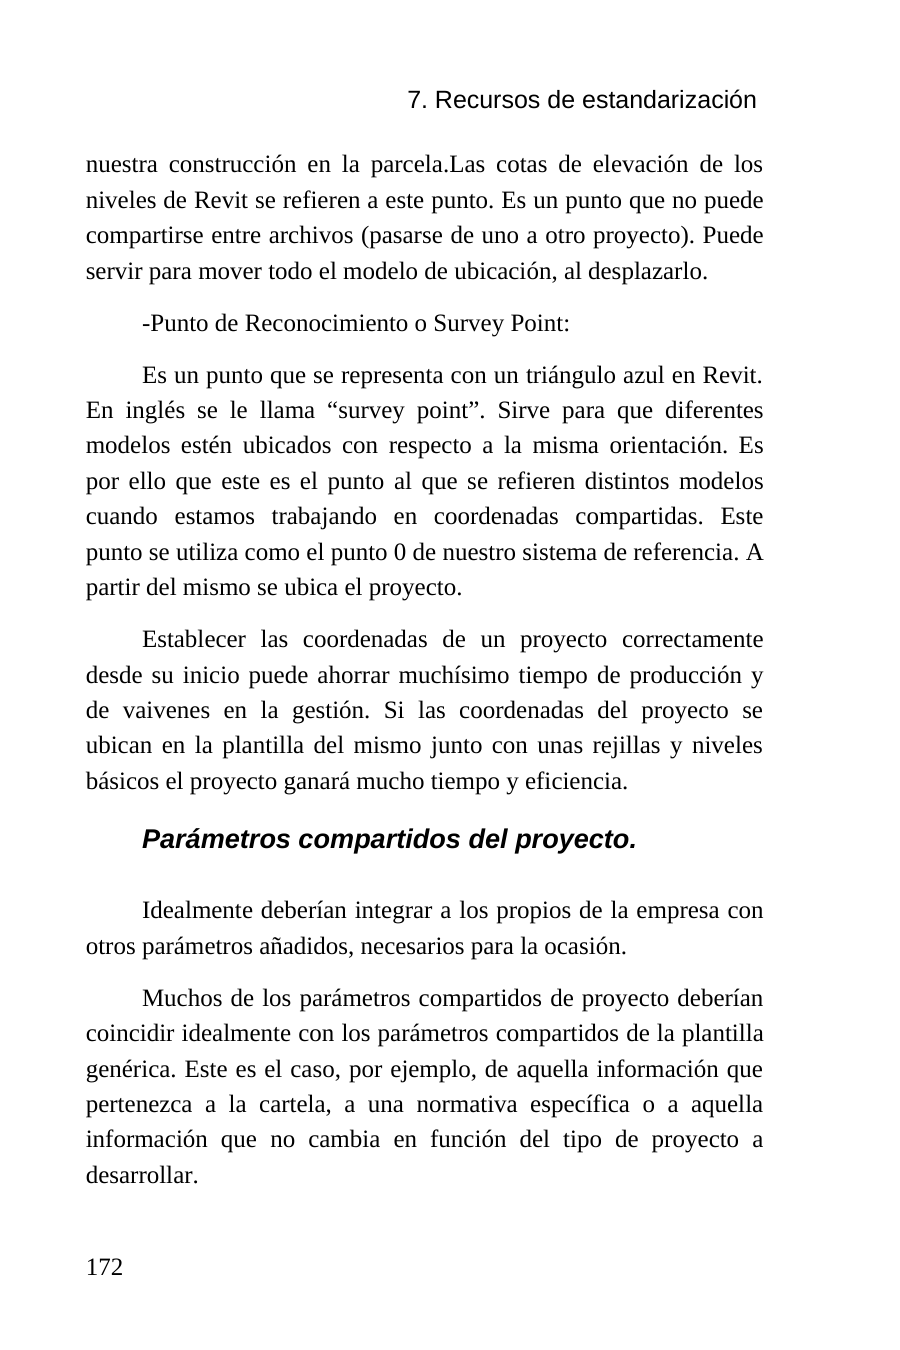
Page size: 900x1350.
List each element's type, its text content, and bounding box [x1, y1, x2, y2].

text Idealmente deberían integrar a los propios de la empresa con otros parámetros añadidos, necesarios para la ocasión. [86, 890, 764, 961]
text -Punto de Reconocimiento o Survey Point: [86, 303, 764, 338]
subtitle Parámetros compartidos del proyecto. [86, 823, 764, 854]
text Es un punto que se representa con un triángulo azul en Revit. En inglés se le llama “survey point”. Sirve para que diferentes modelos estén ubicados con respecto a la misma orientación. Es por ello que este es el punto al que se refieren distintos modelos cuando estamos trabajando en coordenadas compartidas. Este punto se utiliza como el punto 0 de nuestro sistema de referencia. A partir del mismo se ubica el proyecto. [86, 355, 764, 603]
text Establecer las coordenadas de un proyecto correctamente desde su inicio puede ahorrar muchísimo tiempo de producción y de vaivenes en la gestión. Si las coordenadas del proyecto se ubican en la plantilla del mismo junto con unas rejillas y niveles básicos el proyecto ganará mucho tiempo y eficiencia. [86, 619, 764, 796]
text nuestra construcción en la parcela.Las cotas de elevación de los niveles de Revit se refieren a este punto. Es un punto que no puede compartirse entre archivos (pasarse de uno a otro proyecto). Puede servir para mover todo el modelo de ubicación, al desplazarlo. [86, 144, 764, 286]
text Muchos de los parámetros compartidos de proyecto deberían coincidir idealmente con los parámetros compartidos de la plantilla genérica. Este es el caso, por ejemplo, de aquella información que pertenezca a la cartela, a una normativa específica o a aquella información que no cambia en función del tipo de proyecto a desarrollar. [86, 978, 764, 1190]
